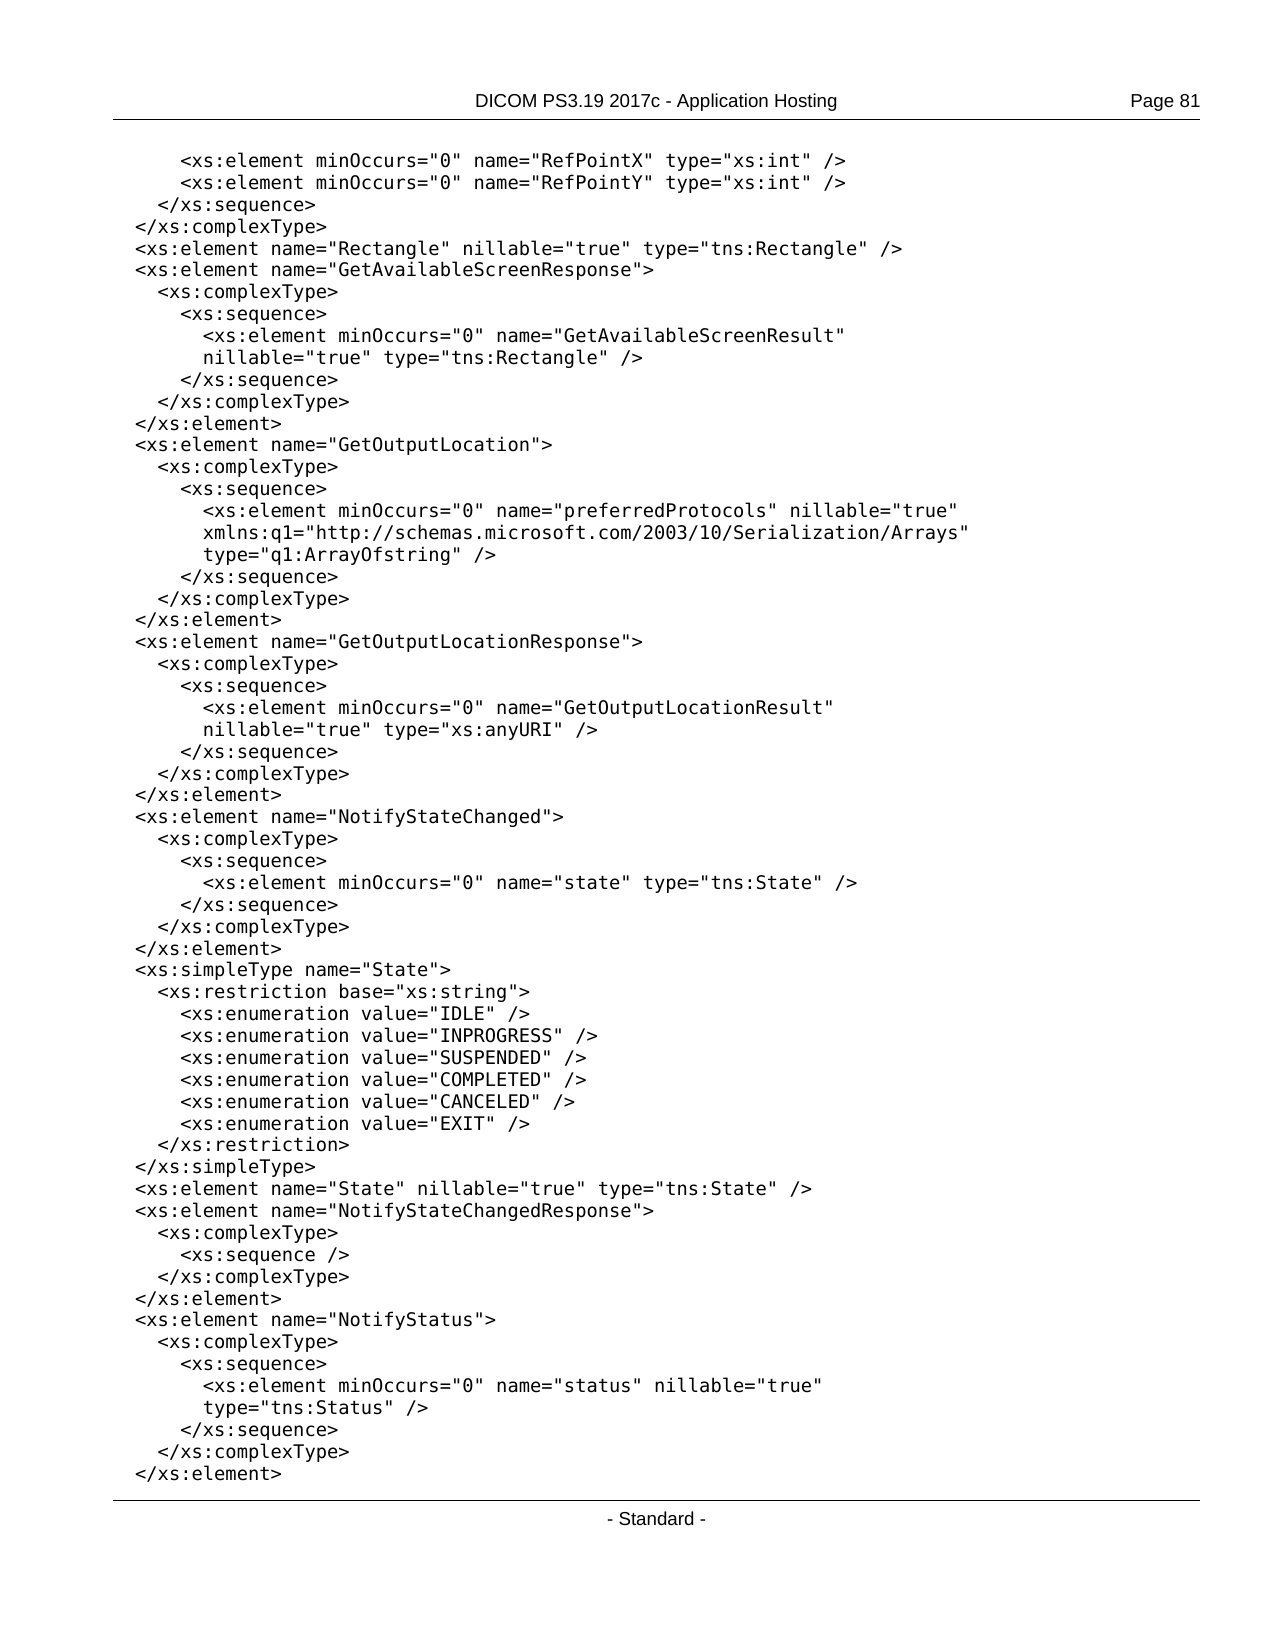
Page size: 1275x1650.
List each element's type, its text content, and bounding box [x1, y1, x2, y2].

text <xs:element minOccurs="0" name="RefPointX" type="xs:int" /> <xs:element minOccurs="0" name="RefPointY" type="xs:int" /> </xs:sequence> </xs:complexType> <xs:element name="Rectangle" nillable="true" type="tns:Rectangle" /> <xs:element name="GetAvailableScreenResponse"> <xs:complexType> <xs:sequence> <xs:element minOccurs="0" name="GetAvailableScreenResult" nillable="true" type="tns:Rectangle" /> </xs:sequence> </xs:complexType> </xs:element> <xs:element name="GetOutputLocation"> <xs:complexType> <xs:sequence> <xs:element minOccurs="0" name="preferredProtocols" nillable="true" xmlns:q1="http://schemas.microsoft.com/2003/10/Serialization/Arrays" type="q1:ArrayOfstring" /> </xs:sequence> </xs:complexType> </xs:element> <xs:element name="GetOutputLocationResponse"> <xs:complexType> <xs:sequence> <xs:element minOccurs="0" name="GetOutputLocationResult" nillable="true" type="xs:anyURI" /> </xs:sequence> </xs:complexType> </xs:element> <xs:element name="NotifyStateChanged"> <xs:complexType> <xs:sequence> <xs:element minOccurs="0" name="state" type="tns:State" /> </xs:sequence> </xs:complexType> </xs:element> <xs:simpleType name="State"> <xs:restriction base="xs:string"> <xs:enumeration value="IDLE" /> <xs:enumeration value="INPROGRESS" /> <xs:enumeration value="SUSPENDED" /> <xs:enumeration value="COMPLETED" /> <xs:enumeration value="CANCELED" /> <xs:enumeration value="EXIT" /> </xs:restriction> </xs:simpleType> <xs:element name="State" nillable="true" type="tns:State" /> <xs:element name="NotifyStateChangedResponse"> <xs:complexType> <xs:sequence /> </xs:complexType> </xs:element> <xs:element name="NotifyStatus"> <xs:complexType> <xs:sequence> <xs:element minOccurs="0" name="status" nillable="true" type="tns:Status" /> </xs:sequence> </xs:complexType> </xs:element> [112, 150, 1200, 1484]
